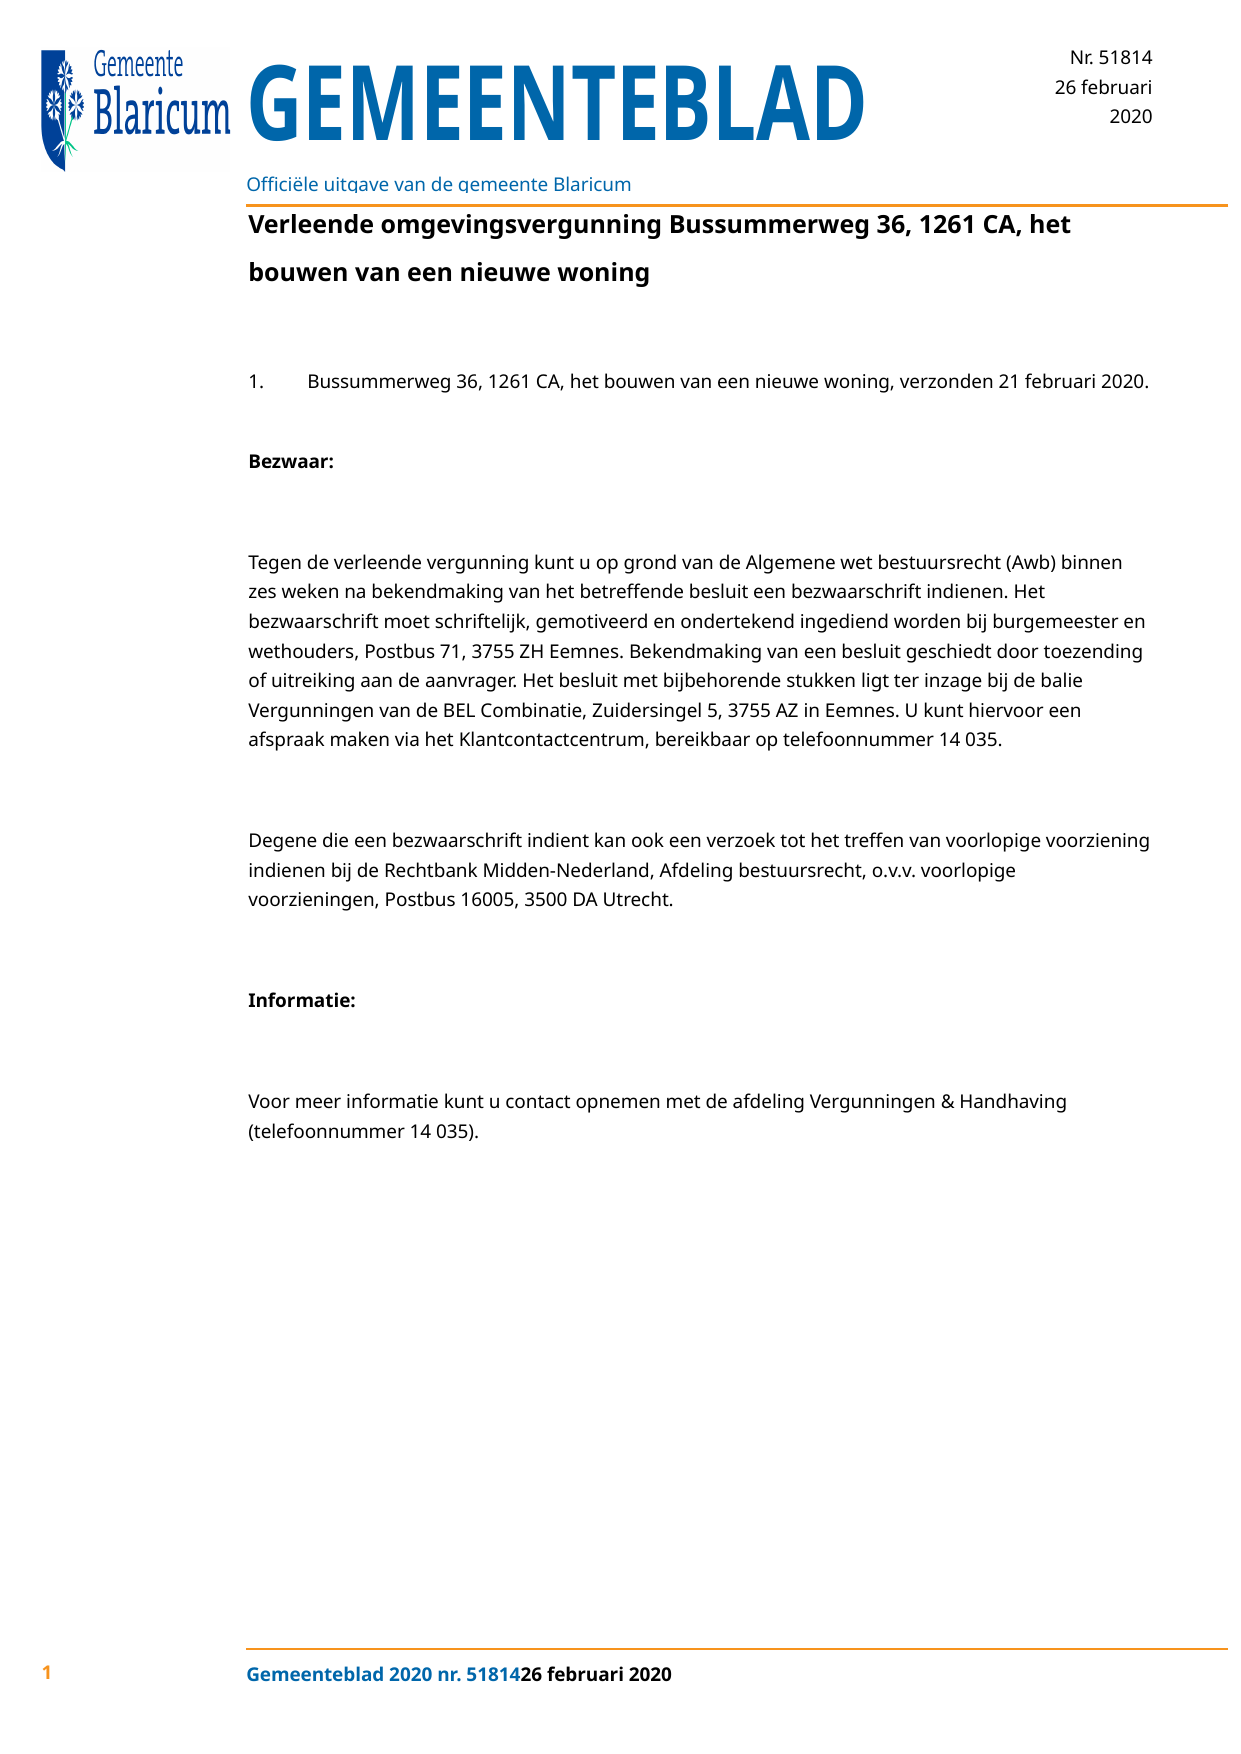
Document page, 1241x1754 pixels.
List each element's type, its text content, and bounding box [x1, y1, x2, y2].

text Informatie: [248, 987, 1152, 1013]
text Degene die een bezwaarschrift indient kan ook een verzoek tot het treffen van voorlopige voorziening indienen bij de Rechtbank Midden-Nederland, Afdeling bestuursrecht, o.v.v. voorlopige voorzieningen, Postbus 16005, 3500 DA Utrecht. [248, 827, 1152, 912]
text Voor meer informatie kunt u contact opnemen met de afdeling Vergunningen & Handhaving (telefoonnummer 14 035). [248, 1088, 1152, 1144]
text Tegen de verleende vergunning kunt u op grond van de Algemene wet bestuursrecht (Awb) binnen zes weken na bekendmaking van het betreffende besluit een bezwaarschrift indienen. Het bezwaarschrift moet schriftelijk, gemotiveerd en ondertekend ingediend worden bij burgemeester en wethouders, Postbus 71, 3755 ZH Eemnes. Bekendmaking van een besluit geschiedt door toezending of uitreiking aan de aanvrager. Het besluit met bijbehorende stukken ligt ter inzage bij de balie Vergunningen van de BEL Combinatie, Zuidersingel 5, 3755 AZ in Eemnes. U kunt hiervoor een afspraak maken via het Klantcontactcentrum, bereikbaar op telefoonnummer 14 035. [248, 549, 1152, 752]
list Bussummerweg 36, 1261 CA, het bouwen van een nieuwe woning, verzonden 21 februari 2020. [248, 368, 1152, 394]
text Verleende omgevingsvergunning Bussummerweg 36, 1261 CA, het bouwen van een nieuwe woning [248, 207, 1152, 288]
text Bezwaar: [248, 448, 1152, 474]
picture [41, 47, 231, 172]
